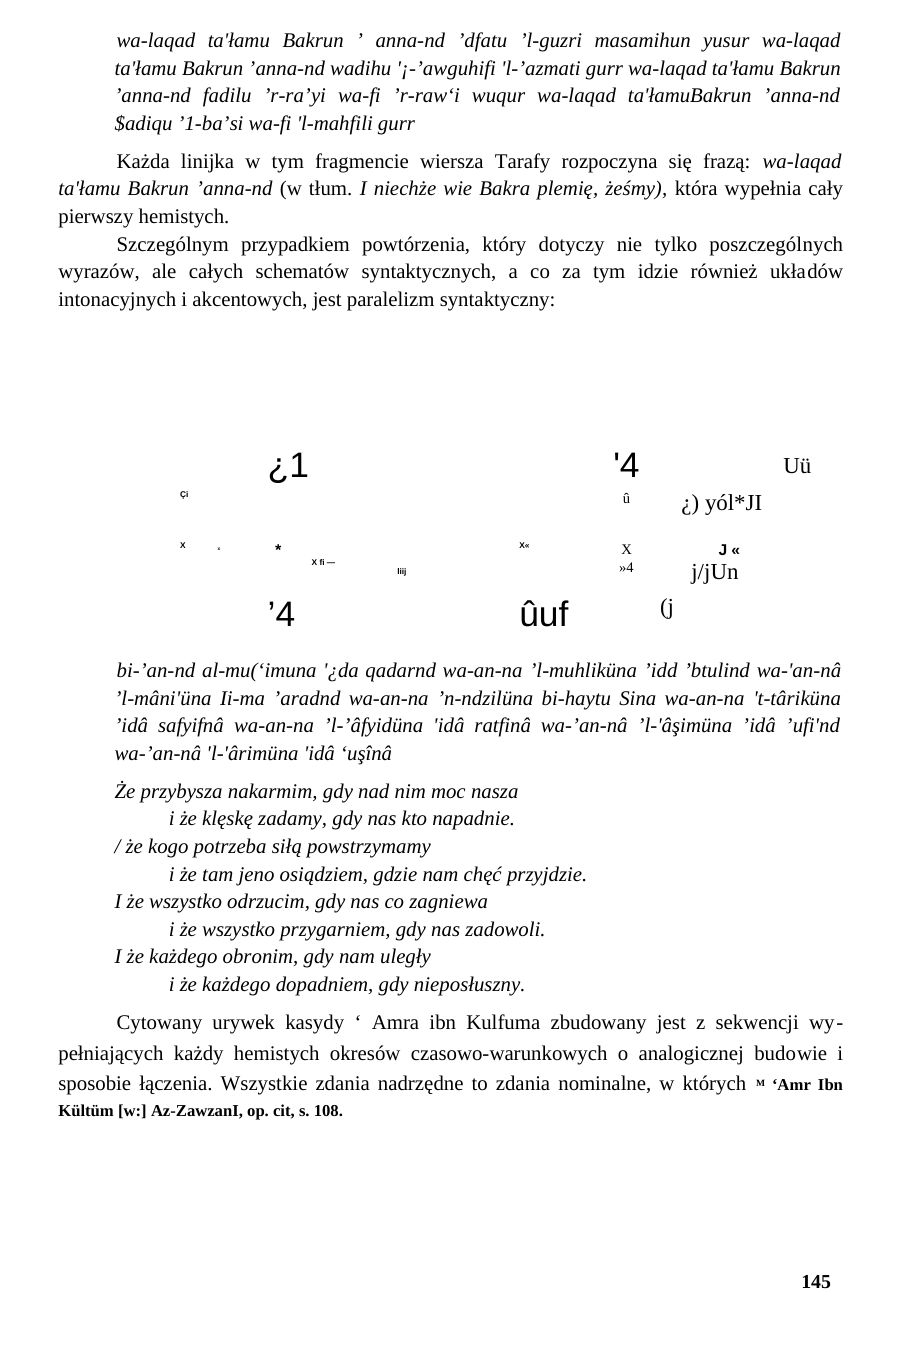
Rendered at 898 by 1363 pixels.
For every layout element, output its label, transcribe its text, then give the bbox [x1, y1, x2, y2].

table_cell ’4 [245, 593, 311, 641]
text wa-laqad ta'łamu Bakrun ’ anna-nd ’dfatu ’l-guzri masamihun yusur wa-laqad ta'łamu Bakrun ’anna-nd wadihu '¡-’awguhifi 'l-’azmati gurr wa-laqad ta'łamu Bakrun ’anna-nd fadilu ’r-ra’yi wa-fi ’r-raw‘i wuqur wa-laqad ta'łamuBakrun ’anna-nd $adiqu ’1-ba’si wa-fi 'l-mahfili gurr [114, 28, 843, 135]
table_cell [311, 593, 492, 641]
table_cell X x [180, 540, 244, 558]
table_cell [783, 540, 836, 558]
table_cell X [593, 540, 660, 558]
table_cell j/jUn [660, 559, 783, 593]
text Szczególnym przypadkiem powtórzenia, który dotyczy nie tylko poszczegól­nych wyrazów, ale całych schematów syntaktycznych, a co za tym idzie również ukła­dów intonacyjnych i akcentowych, jest paralelizm syntaktyczny: [58, 231, 843, 311]
table_cell [492, 559, 592, 593]
table_cell Çi [180, 489, 244, 540]
table_header [492, 441, 592, 489]
table_cell [492, 489, 592, 540]
table_cell [180, 559, 244, 593]
table_header '4 [593, 441, 660, 489]
table_cell ¿) yól*JI [660, 489, 783, 540]
text Cytowany urywek kasydy ‘ Amra ibn Kulfuma zbudowany jest z sekwencji wy­pełniających każdy hemistych okresów czasowo-warunkowych o analogicznej budo­wie i sposobie łączenia. Wszystkie zdania nadrzędne to zdania nominalne, w których M ‘Amr Ibn Kültüm [w:] Az-ZawzanI, op. cit, s. 108. [58, 1010, 843, 1120]
table_header [180, 441, 244, 489]
table_cell [783, 559, 836, 593]
table_header [660, 441, 783, 489]
table_cell [783, 489, 836, 540]
text i że wszystko przygarniem, gdy nas zadowoli. [168, 917, 843, 941]
table_cell * [245, 540, 311, 558]
table_cell [311, 489, 492, 540]
table_cell û [593, 489, 660, 540]
table_cell [783, 593, 836, 641]
table_cell »4 [593, 559, 660, 593]
text 145 [801, 1270, 836, 1293]
text i że każdego dopadniem, gdy nieposłuszny. [168, 972, 843, 996]
text I że każdego obronim, gdy nam uległy [58, 944, 843, 968]
table_cell X fi — liij [311, 540, 492, 593]
table_header [311, 441, 492, 489]
table_cell [180, 593, 244, 641]
text bi-’an-nd al-mu(‘imuna '¿da qadarnd wa-an-na ’l-muhliküna ’idd ’btulind wa-'an-nâ ’l-mâni'üna Ii-ma ’aradnd wa-an-na ’n-ndzilüna bi-haytu Sina wa-an-na 't-târiküna ’idâ safyifnâ wa-an-na ’l-’âfyidüna 'idâ ratfinâ wa-’an-nâ ’l-'âşimüna ’idâ ’ufi'nd wa-’an-nâ 'l-'ârimüna 'idâ ‘uşînâ [114, 658, 843, 765]
table_header Uü [783, 441, 836, 489]
text I że wszystko odrzucim, gdy nas co zagniewa [58, 889, 843, 913]
text / że kogo potrzeba siłą powstrzymamy [58, 834, 843, 858]
text Każda linijka w tym fragmencie wiersza Tarafy rozpoczyna się frazą: wa-laqad ta'łamu Bakrun ’anna-nd (w tłum. I niechże wie Bakra plemię, żeśmy), która wypeł­nia cały pierwszy hemistych. [58, 149, 843, 228]
text Że przybysza nakarmim, gdy nad nim moc nasza [58, 779, 843, 803]
table_cell X« [492, 540, 592, 558]
text i że tam jeno osiądziem, gdzie nam chęć przyjdzie. [168, 861, 843, 886]
table_cell [593, 593, 660, 641]
text i że klęskę zadamy, gdy nas kto napadnie. [168, 806, 843, 830]
table_header ¿1 [245, 441, 311, 489]
table_cell (j [660, 593, 783, 641]
table_cell [245, 489, 311, 540]
table_cell ûuf [492, 593, 592, 641]
table_cell [245, 559, 311, 593]
table_cell J « [660, 540, 783, 558]
